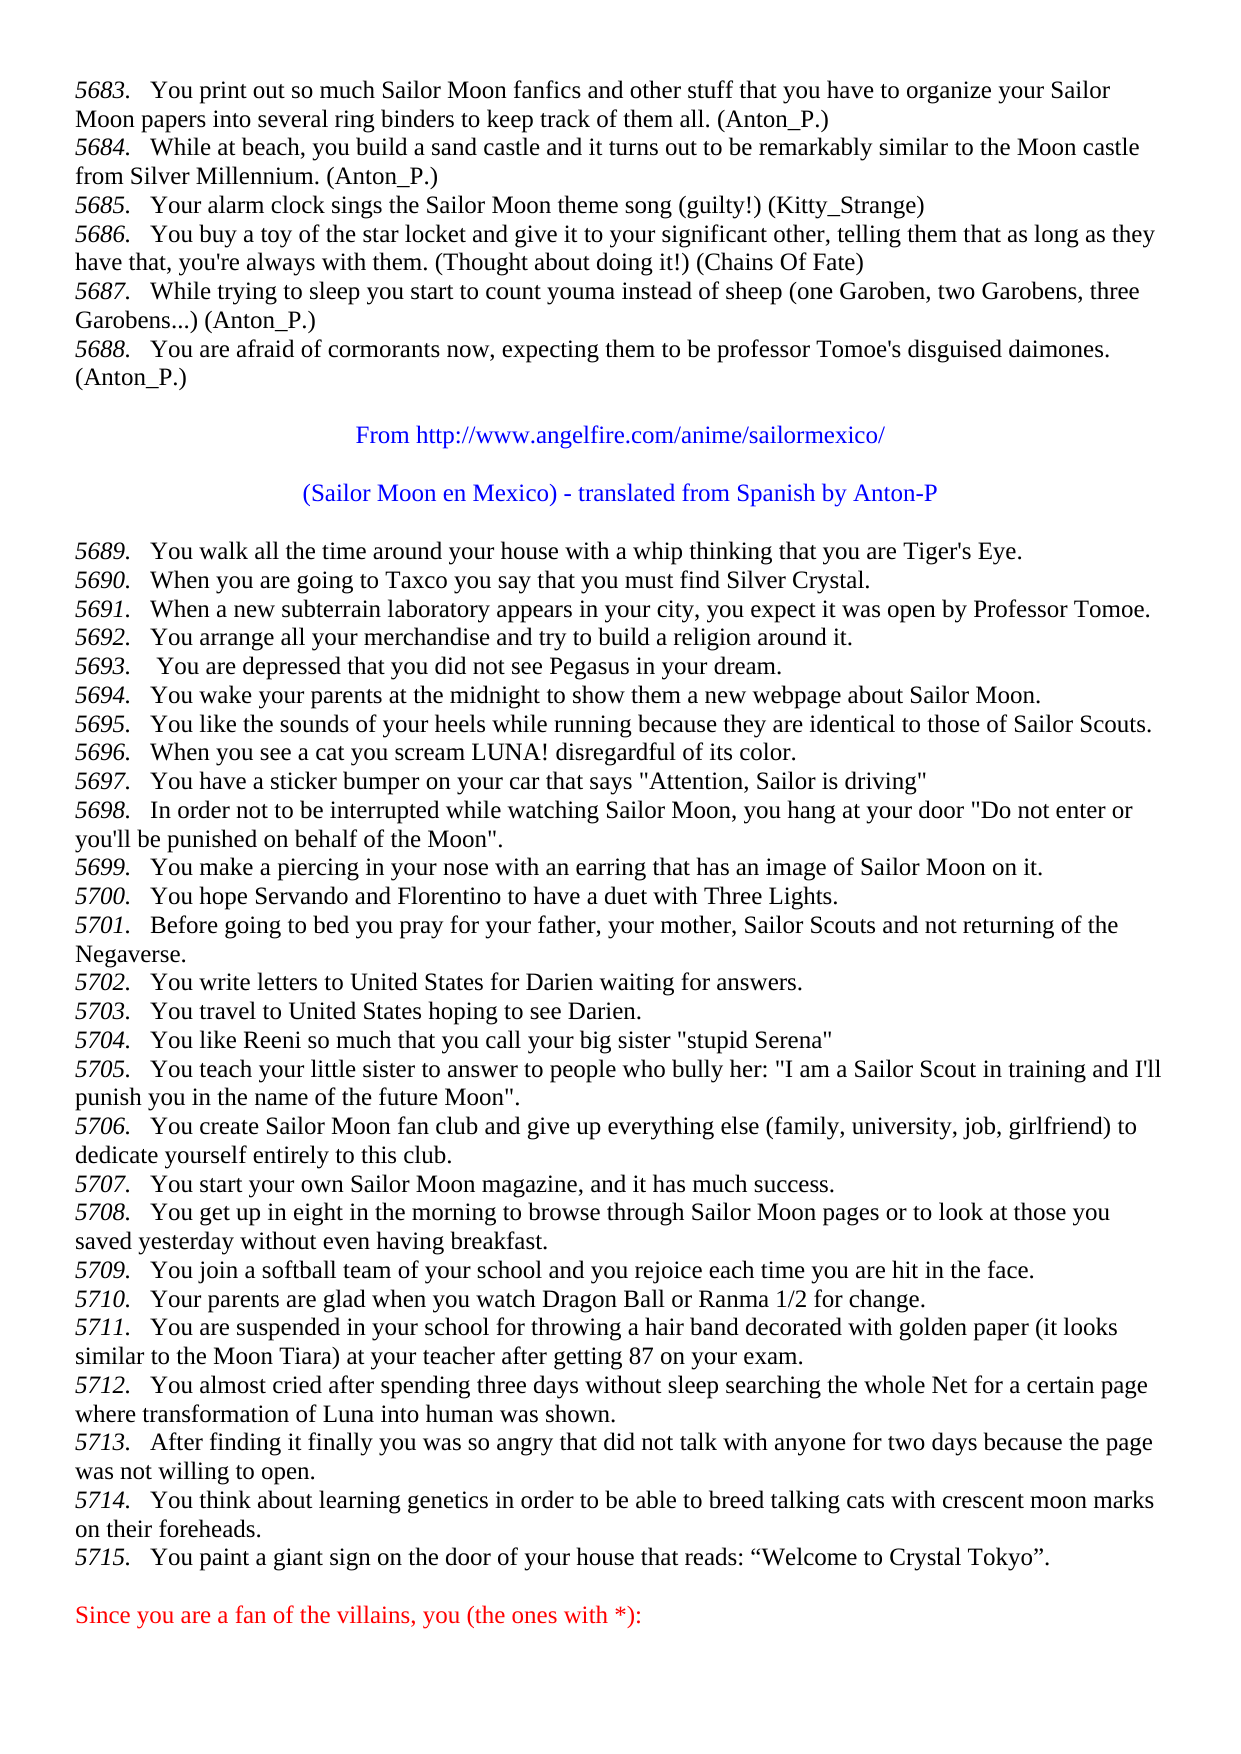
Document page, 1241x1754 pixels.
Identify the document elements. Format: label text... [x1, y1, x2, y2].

list You travel to United States hoping to see Darien. [75, 996, 1165, 1025]
list When a new subterrain laboratory appears in your city, you expect it was open by Professor Tomoe. [75, 594, 1165, 622]
list While at beach, you build a sand castle and it turns out to be remarkably similar to the Moon castle from Silver Millennium. (Anton_P.) [75, 132, 1165, 190]
list You make a piercing in your nose with an earring that has an image of Sailor Moon on it. [75, 852, 1165, 881]
list In order not to be interrupted while watching Sailor Moon, you hang at your door "Do not enter or you'll be punished on behalf of the Moon". [75, 795, 1165, 852]
list You print out so much Sailor Moon fanfics and other stuff that you have to organize your Sailor Moon papers into several ring binders to keep track of them all. (Anton_P.) [75, 75, 1165, 132]
list You walk all the time around your house with a whip thinking that you are Tiger's Eye. [75, 536, 1165, 565]
list You almost cried after spending three days without sleep searching the whole Net for a certain page where transformation of Luna into human was shown. [75, 1370, 1165, 1427]
list You hope Servando and Florentino to have a duet with Three Lights. [75, 881, 1165, 910]
list You start your own Sailor Moon magazine, and it has much success. [75, 1169, 1165, 1197]
list You paint a giant sign on the door of your house that reads: “Welcome to Crystal Tokyo”. [75, 1542, 1165, 1571]
list You create Sailor Moon fan club and give up everything else (family, university, job, girlfriend) to dedicate yourself entirely to this club. [75, 1111, 1165, 1169]
list You think about learning genetics in order to be able to breed talking cats with crescent moon marks on their foreheads. [75, 1485, 1165, 1542]
text Since you are a fan of the villains, you (the ones with *): [75, 1600, 1165, 1629]
list Your alarm clock sings the Sailor Moon theme song (guilty!) (Kitty_Strange) [75, 190, 1165, 219]
list You write letters to United States for Darien waiting for answers. [75, 967, 1165, 996]
list You arrange all your merchandise and try to build a religion around it. [75, 622, 1165, 651]
list After finding it finally you was so angry that did not talk with anyone for two days because the page was not willing to open. [75, 1427, 1165, 1485]
list You teach your little sister to answer to people who bully her: "I am a Sailor Scout in training and I'll punish you in the name of the future Moon". [75, 1054, 1165, 1111]
list You buy a toy of the star locket and give it to your significant other, telling them that as long as they have that, you're always with them. (Thought about doing it!) (Chains Of Fate) [75, 219, 1165, 276]
text (Sailor Moon en Mexico) - translated from Spanish by Anton-P [75, 478, 1165, 507]
list Your parents are glad when you watch Dragon Ball or Ranma 1/2 for change. [75, 1284, 1165, 1312]
list You get up in eight in the morning to browse through Sailor Moon pages or to look at those you saved yesterday without even having breakfast. [75, 1197, 1165, 1255]
list While trying to sleep you start to count youma instead of sheep (one Garoben, two Garobens, three Garobens...) (Anton_P.) [75, 276, 1165, 334]
list You like the sounds of your heels while running because they are identical to those of Sailor Scouts. [75, 709, 1165, 737]
list When you are going to Taxco you say that you must find Silver Crystal. [75, 565, 1165, 594]
list You join a softball team of your school and you rejoice each time you are hit in the face. [75, 1255, 1165, 1284]
list You have a sticker bumper on your car that says "Attention, Sailor is driving" [75, 766, 1165, 795]
text From http://www.angelfire.com/anime/sailormexico/ [75, 420, 1165, 449]
list You are afraid of cormorants now, expecting them to be professor Tomoe's disguised daimones. (Anton_P.) [75, 334, 1165, 391]
list You like Reeni so much that you call your big sister "stupid Serena" [75, 1025, 1165, 1054]
list You are depressed that you did not see Pegasus in your dream. [75, 651, 1165, 680]
list You are suspended in your school for throwing a hair band decorated with golden paper (it looks similar to the Moon Tiara) at your teacher after getting 87 on your exam. [75, 1312, 1165, 1370]
list When you see a cat you scream LUNA! disregardful of its color. [75, 737, 1165, 766]
list You wake your parents at the midnight to show them a new webpage about Sailor Moon. [75, 680, 1165, 709]
list Before going to bed you pray for your father, your mother, Sailor Scouts and not returning of the Negaverse. [75, 910, 1165, 967]
